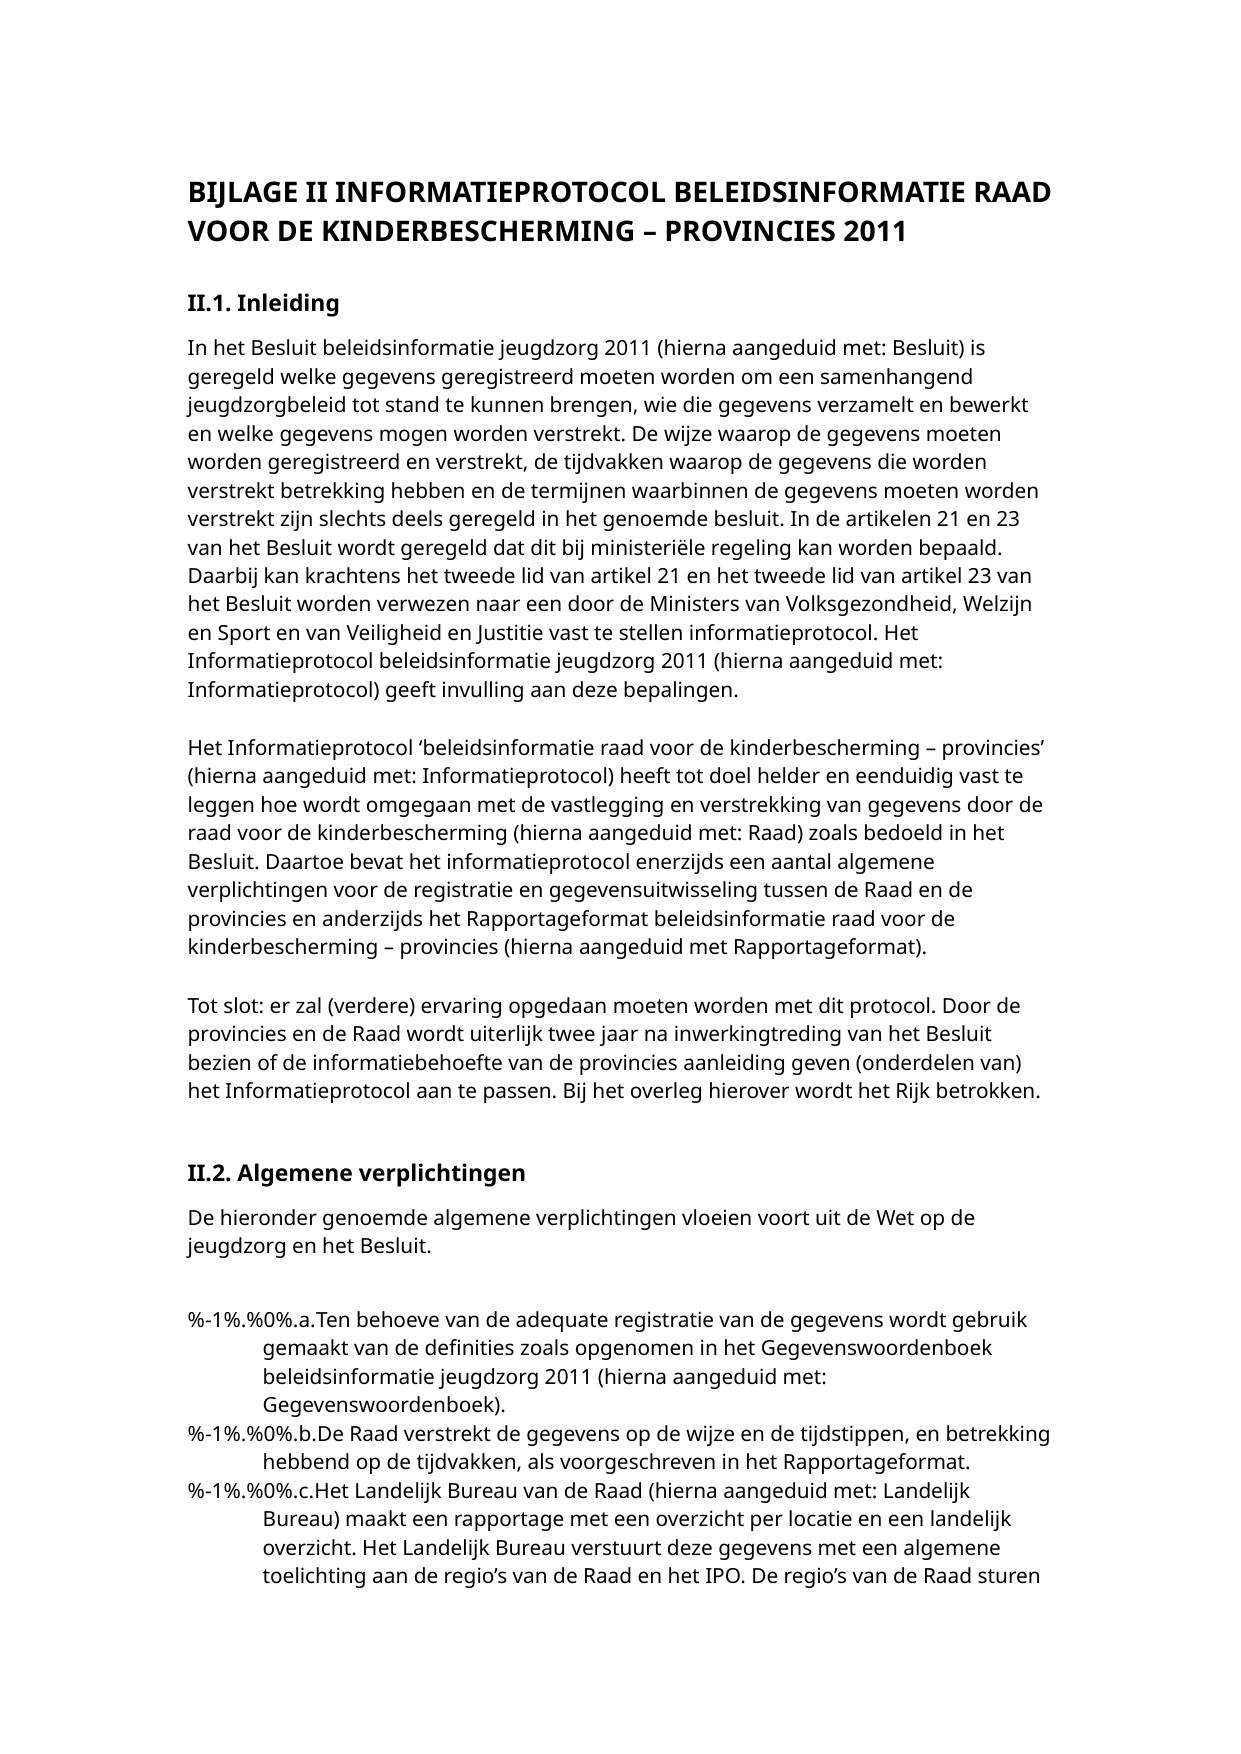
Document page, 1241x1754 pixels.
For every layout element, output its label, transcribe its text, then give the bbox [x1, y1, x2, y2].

text De hieronder genoemde algemene verplichtingen vloeien voort uit de Wet op de jeugdzorg en het Besluit. [187, 1203, 1053, 1260]
text In het Besluit beleidsinformatie jeugdzorg 2011 (hierna aangeduid met: Besluit) is geregeld welke gegevens geregistreerd moeten worden om een samenhangend jeugdzorgbeleid tot stand te kunnen brengen, wie die gegevens verzamelt en bewerkt en welke gegevens mogen worden verstrekt. De wijze waarop de gegevens moeten worden geregistreerd en verstrekt, de tijdvakken waarop de gegevens die worden verstrekt betrekking hebben en de termijnen waarbinnen de gegevens moeten worden verstrekt zijn slechts deels geregeld in het genoemde besluit. In de artikelen 21 en 23 van het Besluit wordt geregeld dat dit bij ministeriële regeling kan worden bepaald. Daarbij kan krachtens het tweede lid van artikel 21 en het tweede lid van artikel 23 van het Besluit worden verwezen naar een door de Ministers van Volksgezondheid, Welzijn en Sport en van Veiligheid en Justitie vast te stellen informatieprotocol. Het Informatieprotocol beleidsinformatie jeugdzorg 2011 (hierna aangeduid met: Informatieprotocol) geeft invulling aan deze bepalingen. [187, 333, 1053, 703]
text Tot slot: er zal (verdere) ervaring opgedaan moeten worden met dit protocol. Door de provincies en de Raad wordt uiterlijk twee jaar na inwerkingtreding van het Besluit bezien of de informatiebehoefte van de provincies aanleiding geven (onderdelen van) het Informatieprotocol aan te passen. Bij het overleg hierover wordt het Rijk betrokken. [187, 991, 1053, 1104]
subtitle II.2. Algemene verplichtingen [187, 1157, 1053, 1188]
subtitle II.1. Inleiding [187, 287, 1053, 318]
text Het Informatieprotocol ‘beleidsinformatie raad voor de kinderbescherming – provincies’ (hierna aangeduid met: Informatieprotocol) heeft tot doel helder en eenduidig vast te leggen hoe wordt omgegaan met de vastlegging en verstrekking van gegevens door de raad voor de kinderbescherming (hierna aangeduid met: Raad) zoals bedoeld in het Besluit. Daartoe bevat het informatieprotocol enerzijds een aantal algemene verplichtingen voor de registratie en gegevensuitwisseling tussen de Raad en de provincies en anderzijds het Rapportageformat beleidsinformatie raad voor de kinderbescherming – provincies (hierna aangeduid met Rapportageformat). [187, 733, 1053, 961]
list De Raad verstrekt de gegevens op de wijze en de tijdstippen, en betrekking hebbend op de tijdvakken, als voorgeschreven in het Rapportageformat. [187, 1419, 1053, 1476]
subtitle BIJLAGE II INFORMATIEPROTOCOL BELEIDSINFORMATIE RAAD VOOR DE KINDERBESCHERMING – PROVINCIES 2011 [187, 172, 1053, 250]
list Ten behoeve van de adequate registratie van de gegevens wordt gebruik gemaakt van de definities zoals opgenomen in het Gegevenswoordenboek beleidsinformatie jeugdzorg 2011 (hierna aangeduid met: Gegevenswoordenboek). [187, 1305, 1053, 1419]
list Het Landelijk Bureau van de Raad (hierna aangeduid met: Landelijk Bureau) maakt een rapportage met een overzicht per locatie en een landelijk overzicht. Het Landelijk Bureau verstuurt deze gegevens met een algemene toelichting aan de regio’s van de Raad en het IPO. De regio’s van de Raad sturen [187, 1476, 1053, 1589]
